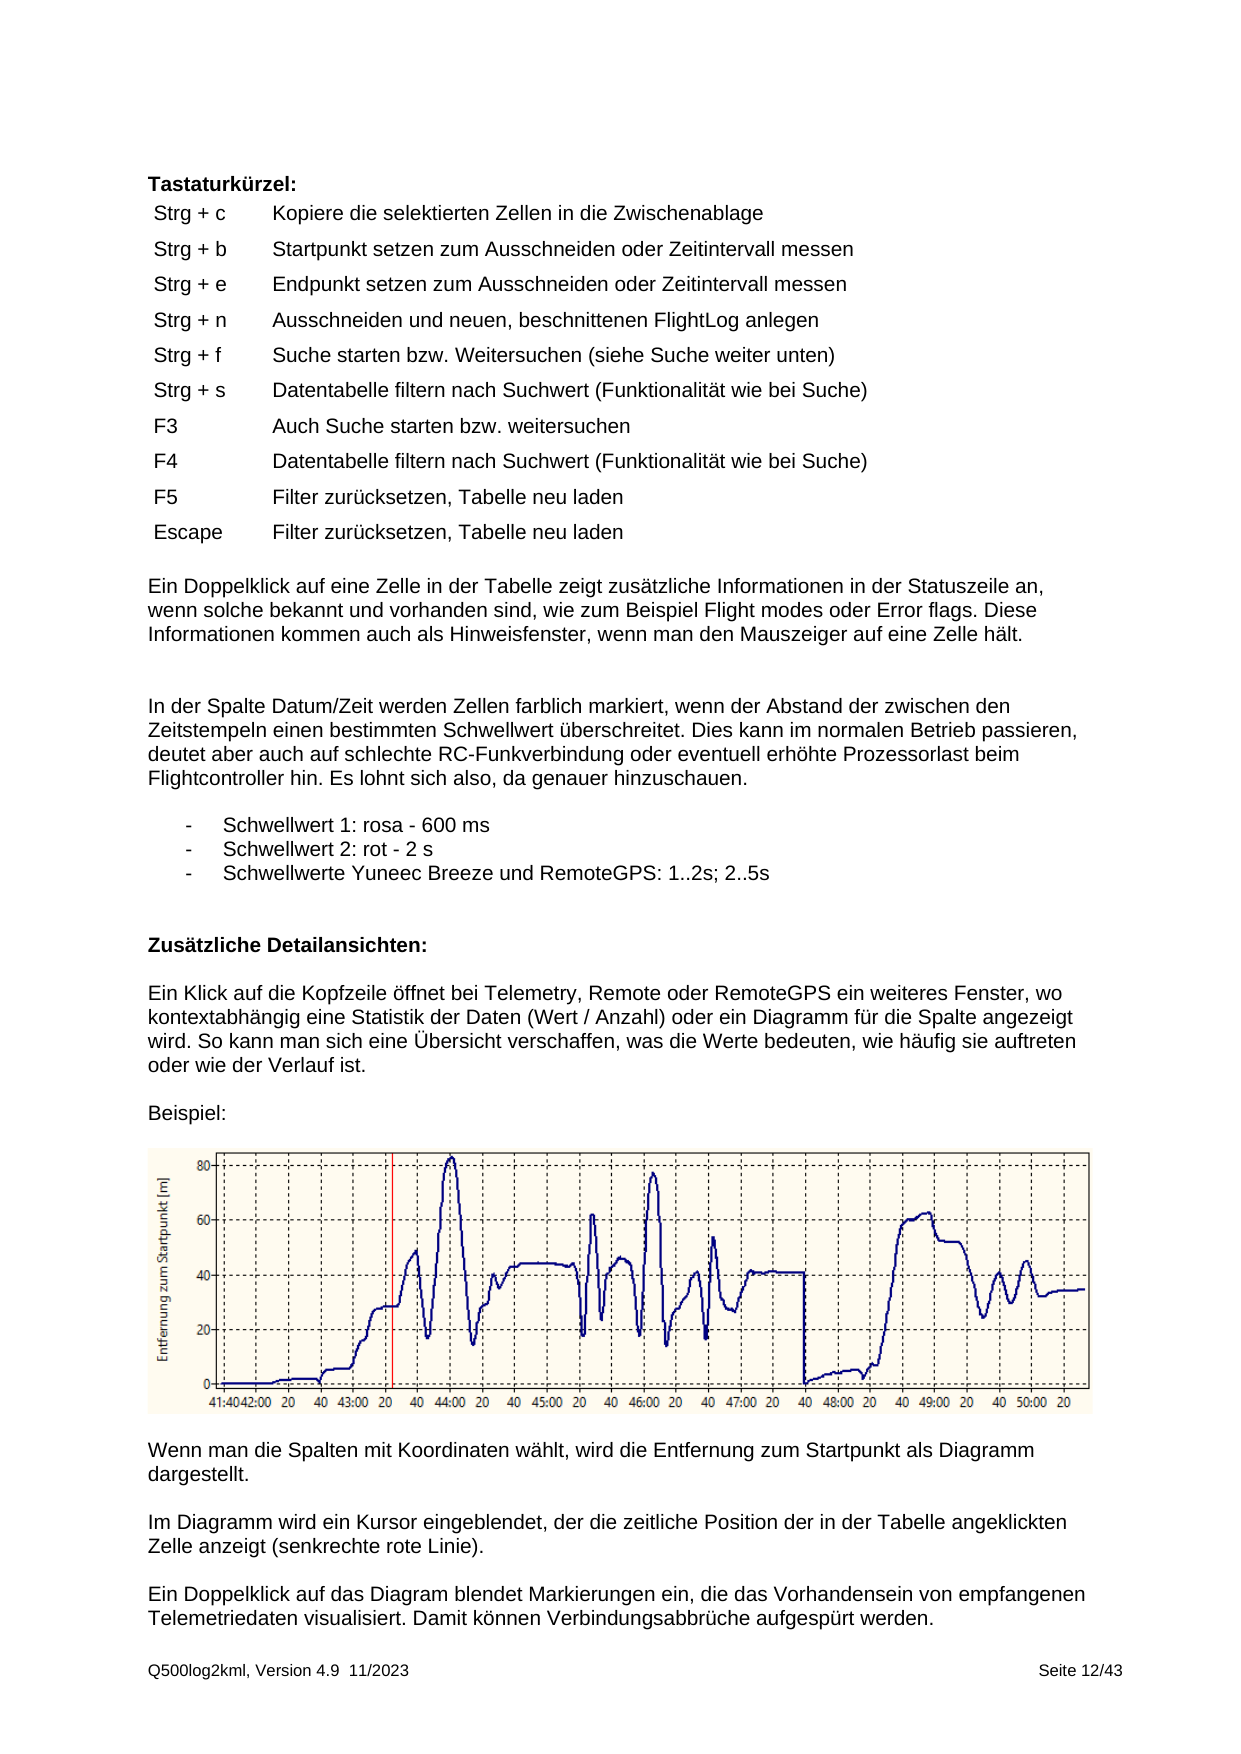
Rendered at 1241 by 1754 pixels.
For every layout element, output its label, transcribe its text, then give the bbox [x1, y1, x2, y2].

table_cell Filter zurücksetzen, Tabelle neu laden [266, 514, 1093, 550]
text Im Diagramm wird ein Kursor eingeblendet, der die zeitliche Position der in der Tabelle angeklickten Zelle anzeigt (senkrechte rote Linie). [148, 1509, 1093, 1557]
table_cell Startpunkt setzen zum Ausschneiden oder Zeitintervall messen [266, 231, 1093, 266]
table_cell Strg + e [148, 266, 266, 302]
text Tastaturkürzel: [148, 172, 1093, 196]
table_cell Auch Suche starten bzw. weitersuchen [266, 408, 1093, 443]
table_header Strg + c [148, 196, 266, 231]
table_header Kopiere die selektierten Zellen in die Zwischenablage [266, 196, 1093, 231]
table_cell Ausschneiden und neuen, beschnittenen FlightLog anlegen [266, 302, 1093, 337]
table_cell Strg + b [148, 231, 266, 266]
table_cell F3 [148, 408, 266, 443]
text Ein Doppelklick auf eine Zelle in der Tabelle zeigt zusätzliche Informationen in der Statuszeile an, wenn solche bekannt und vorhanden sind, wie zum Beispiel Flight modes oder Error flags. Diese Informationen kommen auch als Hinweisfenster, wenn man den Mauszeiger auf eine Zelle hält. [148, 574, 1093, 646]
text In der Spalte Datum/Zeit werden Zellen farblich markiert, wenn der Abstand der zwischen den Zeitstempeln einen bestimmten Schwellwert überschreitet. Dies kann im normalen Betrieb passieren, deutet aber auch auf schlechte RC-Funkverbindung oder eventuell erhöhte Prozessorlast beim Flightcontroller hin. Es lohnt sich also, da genauer hinzuschauen. [148, 693, 1093, 789]
picture [147, 1148, 1093, 1414]
table_cell Strg + f [148, 337, 266, 373]
table_cell Datentabelle filtern nach Suchwert (Funktionalität wie bei Suche) [266, 444, 1093, 479]
table_cell Datentabelle filtern nach Suchwert (Funktionalität wie bei Suche) [266, 373, 1093, 408]
text Beispiel: [148, 1101, 1093, 1125]
table_cell Filter zurücksetzen, Tabelle neu laden [266, 479, 1093, 514]
table_cell F5 [148, 479, 266, 514]
list Schwellwert 1: rosa - 600 ms [185, 813, 1093, 837]
table_cell Strg + n [148, 302, 266, 337]
text Ein Doppelklick auf das Diagram blendet Markierungen ein, die das Vorhandensein von empfangenen Telemetriedaten visualisiert. Damit können Verbindungsabbrüche aufgespürt werden. [148, 1581, 1093, 1629]
list Schwellwert 2: rot - 2 s [185, 837, 1093, 861]
table_cell F4 [148, 444, 266, 479]
table_cell Strg + s [148, 373, 266, 408]
text Ein Klick auf die Kopfzeile öffnet bei Telemetry, Remote oder RemoteGPS ein weiteres Fenster, wo kontextabhängig eine Statistik der Daten (Wert / Anzahl) oder ein Diagramm für die Spalte angezeigt wird. So kann man sich eine Übersicht verschaffen, was die Werte bedeuten, wie häufig sie auftreten oder wie der Verlauf ist. [148, 981, 1093, 1077]
table_cell Endpunkt setzen zum Ausschneiden oder Zeitintervall messen [266, 266, 1093, 302]
table_cell Escape [148, 514, 266, 550]
text Zusätzliche Detailansichten: [148, 933, 1093, 957]
text Wenn man die Spalten mit Koordinaten wählt, wird die Entfernung zum Startpunkt als Diagramm dargestellt. [148, 1438, 1093, 1486]
table_cell Suche starten bzw. Weitersuchen (siehe Suche weiter unten) [266, 337, 1093, 373]
list Schwellwerte Yuneec Breeze und RemoteGPS: 1..2s; 2..5s [185, 861, 1093, 885]
